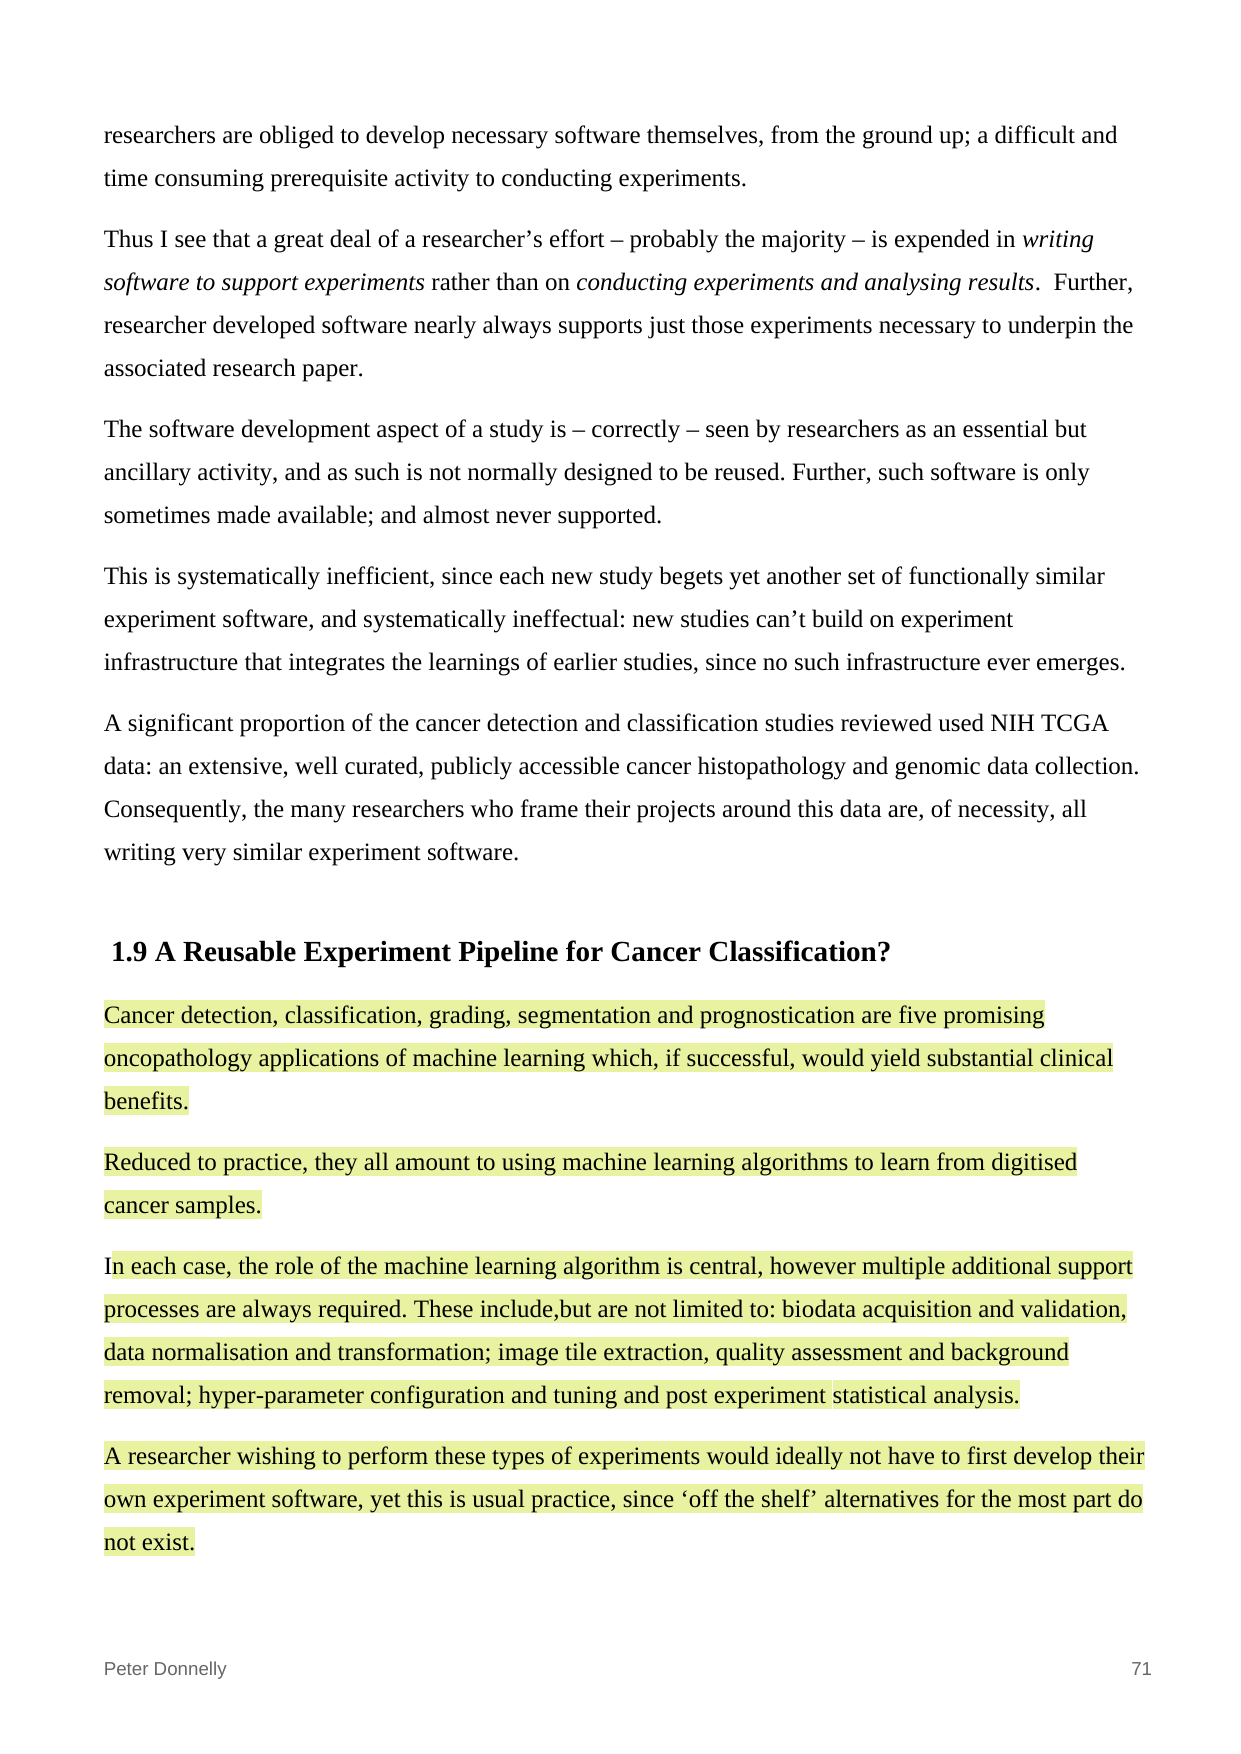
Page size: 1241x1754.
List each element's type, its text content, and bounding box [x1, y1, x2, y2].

text A significant proportion of the cancer detection and classification studies reviewed used NIH TCGA data: an extensive, well curated, publicly accessible cancer histopathology and genomic data collection. Consequently, the many researchers who frame their projects around this data are, of necessity, all writing very similar experiment software. [103, 708, 1146, 866]
text Thus I see that a great deal of a researcher’s effort – probably the majority – is expended in writing software to support experiments rather than on conducting experiments and analysing results. Further, researcher developed software nearly always supports just those experiments necessary to underpin the associated research paper. [103, 224, 1146, 382]
subtitle A Reusable Experiment Pipeline for Cancer Classification? [103, 934, 1146, 967]
text Reduced to practice, they all amount to using machine learning algorithms to learn from digitised cancer samples. [103, 1147, 1146, 1219]
text This is systematically inefficient, since each new study begets yet another set of functionally similar experiment software, and systematically ineffectual: new studies can’t build on experiment infrastructure that integrates the learnings of earlier studies, since no such infrastructure ever emerges. [103, 561, 1146, 676]
text researchers are obliged to develop necessary software themselves, from the ground up; a difficult and time consuming prerequisite activity to conducting experiments. [103, 120, 1146, 192]
text The software development aspect of a study is – correctly – seen by researchers as an essential but ancillary activity, and as such is not normally designed to be reused. Further, such software is only sometimes made available; and almost never supported. [103, 414, 1146, 529]
text A researcher wishing to perform these types of experiments would ideally not have to first develop their own experiment software, yet this is usual practice, since ‘off the shelf’ alternatives for the most part do not exist. [103, 1441, 1146, 1556]
text In each case, the role of the machine learning algorithm is central, however multiple additional support processes are always required. These include,but are not limited to: biodata acquisition and validation, data normalisation and transformation; image tile extraction, quality assessment and background removal; hyper-parameter configuration and tuning and post experiment statistical analysis. [103, 1251, 1146, 1409]
text Cancer detection, classification, grading, segmentation and prognostication are five promising oncopathology applications of machine learning which, if successful, would yield substantial clinical benefits. [103, 1000, 1146, 1115]
